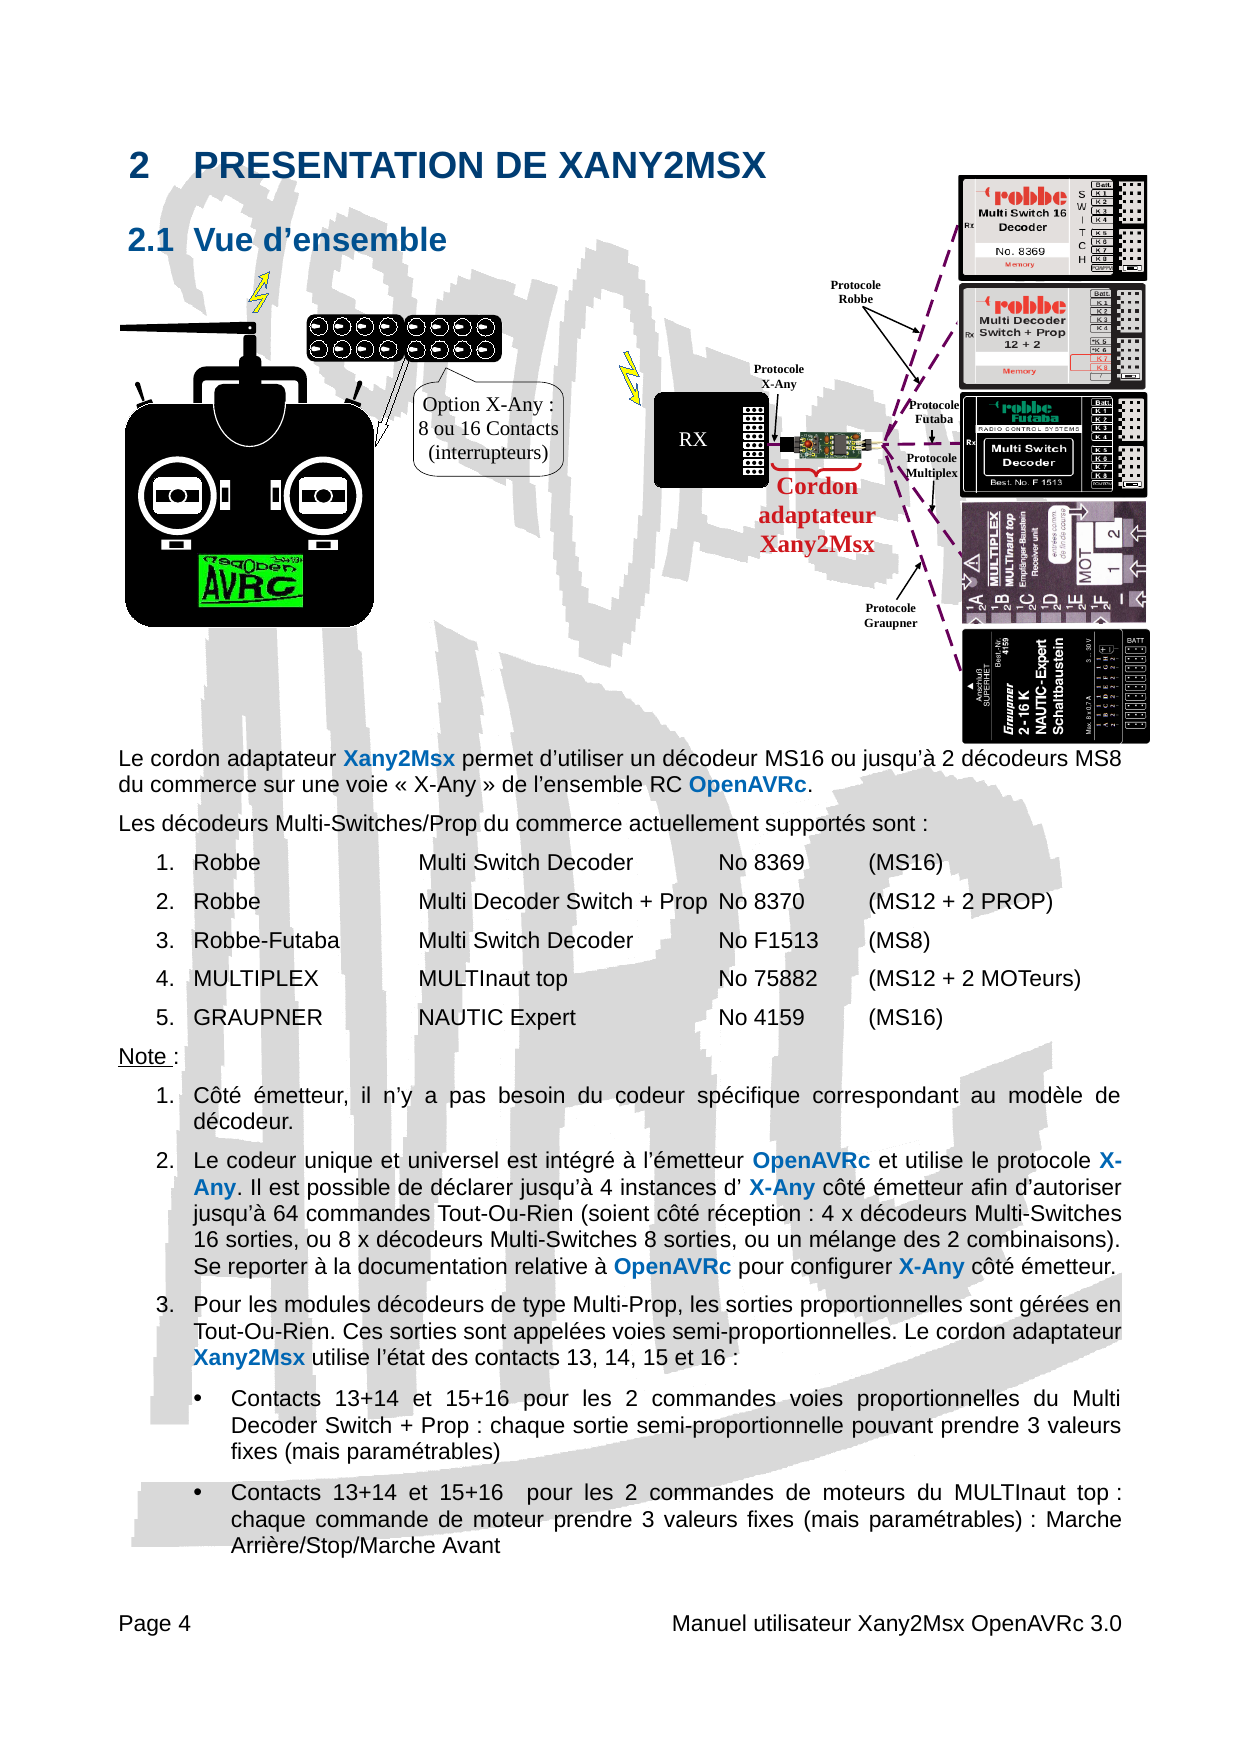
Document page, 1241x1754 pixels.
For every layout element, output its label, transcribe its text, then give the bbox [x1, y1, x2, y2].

picture [960, 392, 1148, 498]
text Les décodeurs Multi-Switches/Prop du commerce actuellement supportés sont : [118, 810, 1122, 836]
picture [957, 282, 1146, 390]
list Contacts 13+14 et 15+16 pour les 2 commandes de moteurs du MULTInaut top : chaque commande de moteur prendre 3 valeurs fixes (mais paramétrables) : Marche Arrière/Stop/Marche Avant [193, 1477, 1122, 1558]
subtitle PRESENTATION DE XANY2MSX [118, 143, 1122, 187]
list MULTIPLEX MULTInaut top No 75882 (MS12 + 2 MOTeurs) [156, 965, 1122, 992]
subtitle Vue d’ensemble [118, 220, 958, 259]
picture [958, 175, 1148, 281]
list Robbe Multi Decoder Switch + Prop No 8370 (MS12 + 2 PROP) [156, 888, 1122, 914]
list Robbe Multi Switch Decoder No 8369 (MS16) [156, 849, 1122, 875]
picture [961, 501, 1147, 624]
picture [961, 628, 1151, 744]
text Note : [118, 1043, 1122, 1069]
list GRAUPNER NAUTIC Expert No 4159 (MS16) [156, 1004, 1122, 1031]
list Robbe-Futaba Multi Switch Decoder No F1513 (MS8) [156, 927, 1122, 953]
picture [781, 432, 883, 459]
text Le cordon adaptateur Xany2Msx permet d’utiliser un décodeur MS16 ou jusqu’à 2 décodeurs MS8 du commerce sur une voie « X-Any » de l’ensemble RC OpenAVRc. [118, 745, 1122, 797]
list Contacts 13+14 et 15+16 pour les 2 commandes voies proportionnelles du Multi Decoder Switch + Prop : chaque sortie semi-proportionnelle pouvant prendre 3 valeurs fixes (mais paramétrables) [193, 1383, 1122, 1464]
list Le codeur unique et universel est intégré à l’émetteur OpenAVRc et utilise le protocole X-Any. Il est possible de déclarer jusqu’à 4 instances d’ X-Any côté émetteur afin d’autoriser jusqu’à 64 commandes Tout-Ou-Rien (soient côté réception : 4 x décodeurs Multi-Switches 16 sorties, ou 8 x décodeurs Multi-Switches 8 sorties, ou un mélange des 2 combinaisons). Se reporter à la documentation relative à OpenAVRc pour configurer X-Any côté émetteur. [156, 1147, 1122, 1279]
list Côté émetteur, il n’y a pas besoin du codeur spécifique correspondant au modèle de décodeur. [156, 1082, 1122, 1135]
picture [197, 553, 304, 608]
list Pour les modules décodeurs de type Multi-Prop, les sorties proportionnelles sont gérées en Tout-Ou-Rien. Ces sorties sont appelées voies semi-proportionnelles. Le cordon adaptateur Xany2Msx utilise l’état des contacts 13, 14, 15 et 16 : [156, 1291, 1122, 1371]
